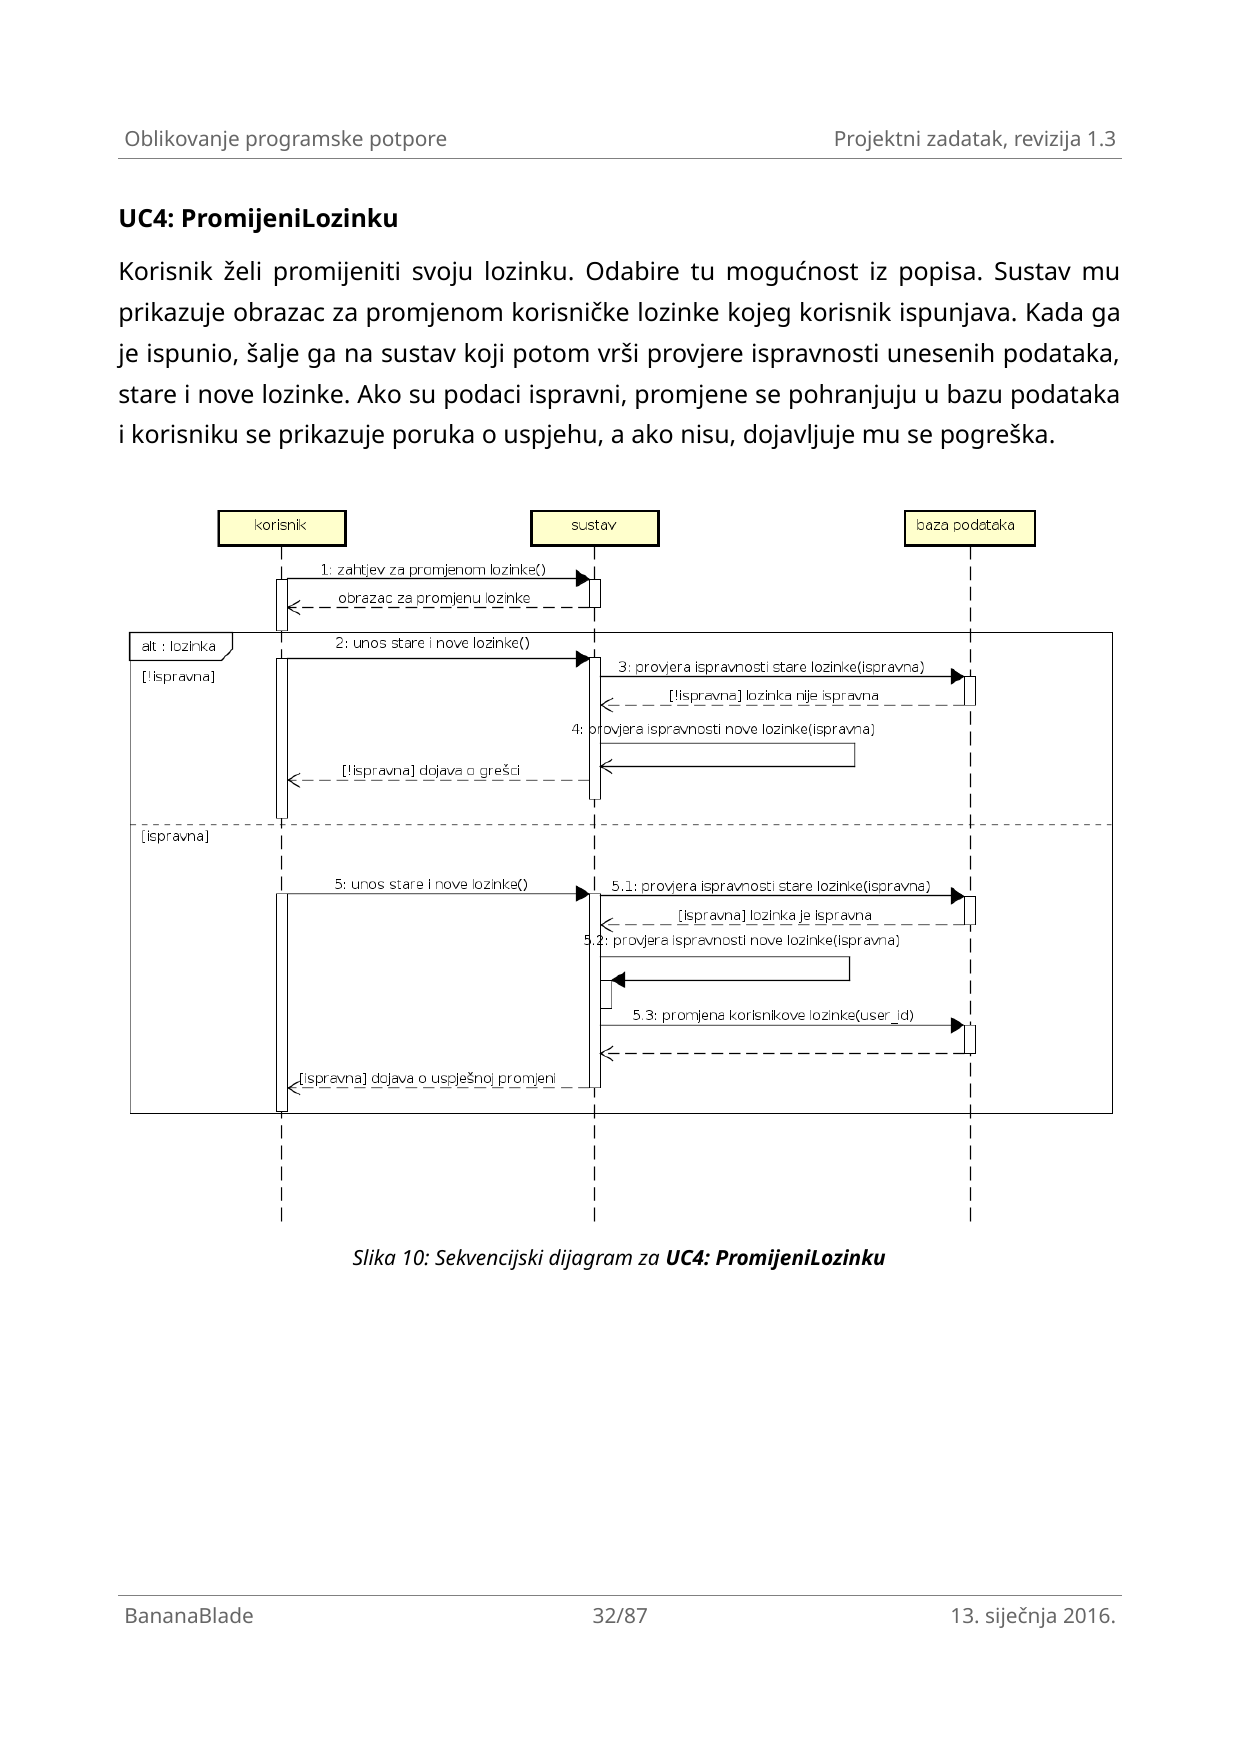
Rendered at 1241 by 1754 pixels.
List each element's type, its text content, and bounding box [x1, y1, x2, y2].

text Korisnik želi promijeniti svoju lozinku. Odabire tu mogućnost iz popisa. Sustav mu prikazuje obrazac za promjenom korisničke lozinke kojeg korisnik ispunjava. Kada ga je ispunio, šalje ga na sustav koji potom vrši provjere ispravnosti unesenih podataka, stare i nove lozinke. Ako su podaci ispravni, promjene se pohranjuju u bazu podataka i korisniku se prikazuje poruka o uspjehu, a ako nisu, dojavljuje mu se pogreška. [118, 254, 1122, 451]
picture [118, 500, 1123, 1238]
text Slika 10: Sekvencijski dijagram za UC4: PromijeniLozinku [118, 1238, 1122, 1272]
subtitle UC4: PromijeniLozinku [118, 201, 1122, 234]
